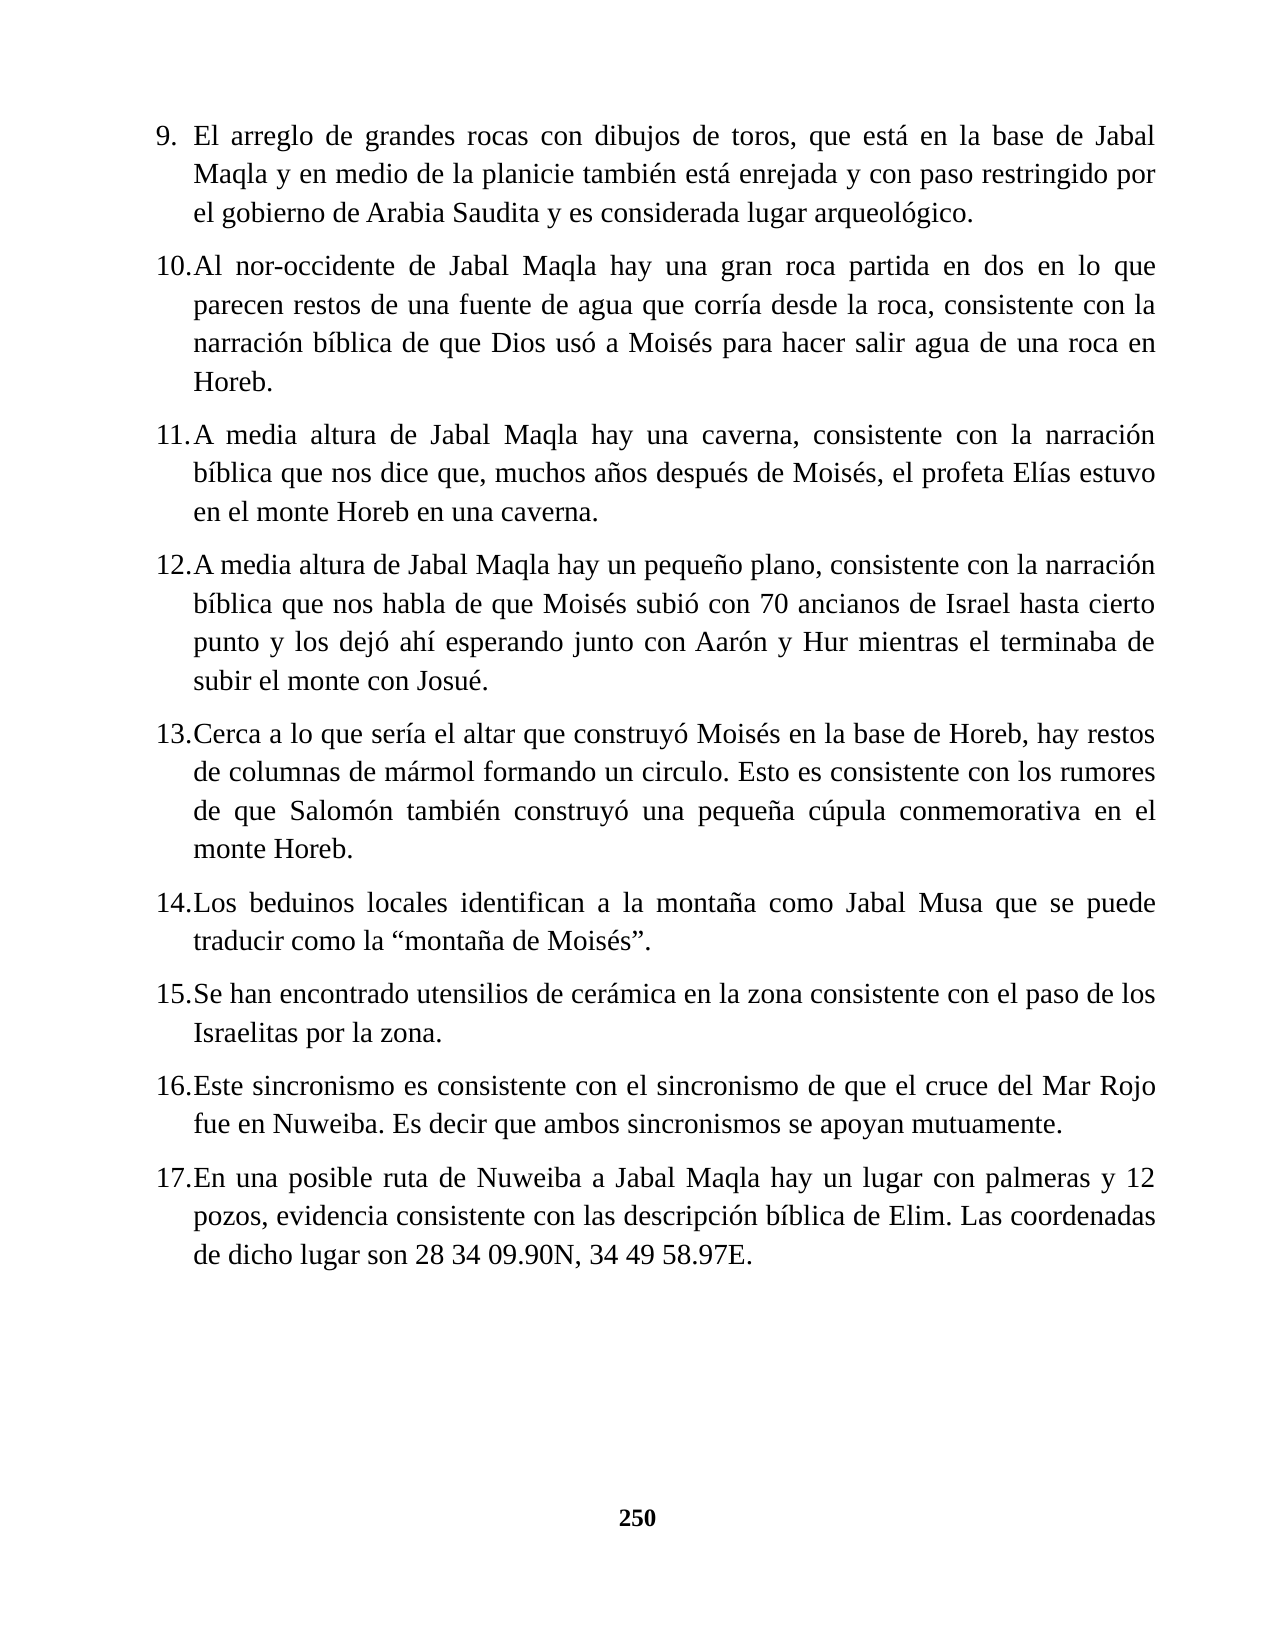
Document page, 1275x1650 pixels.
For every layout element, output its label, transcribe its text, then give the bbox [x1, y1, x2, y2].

list A media altura de Jabal Maqla hay un pequeño plano, consistente con la narración bíblica que nos habla de que Moisés subió con 70 ancianos de Israel hasta cierto punto y los dejó ahí esperando junto con Aarón y Hur mientras el terminaba de subir el monte con Josué. [156, 547, 1157, 696]
list El arreglo de grandes rocas con dibujos de toros, que está en la base de Jabal Maqla y en medio de la planicie también está enrejada y con paso restringido por el gobierno de Arabia Saudita y es considerada lugar arqueológico. [156, 118, 1157, 229]
list En una posible ruta de Nuweiba a Jabal Maqla hay un lugar con palmeras y 12 pozos, evidencia consistente con las descripción bíblica de Elim. Las coordenadas de dicho lugar son 28 34 09.90N, 34 49 58.97E. [156, 1160, 1157, 1270]
list Se han encontrado utensilios de cerámica en la zona consistente con el paso de los Israelitas por la zona. [156, 976, 1157, 1048]
list A media altura de Jabal Maqla hay una caverna, consistente con la narración bíblica que nos dice que, muchos años después de Moisés, el profeta Elías estuvo en el monte Horeb en una caverna. [156, 417, 1157, 528]
list Cerca a lo que sería el altar que construyó Moisés en la base de Horeb, hay restos de columnas de mármol formando un circulo. Esto es consistente con los rumores de que Salomón también construyó una pequeña cúpula conmemorativa en el monte Horeb. [156, 716, 1157, 865]
list Este sincronismo es consistente con el sincronismo de que el cruce del Mar Rojo fue en Nuweiba. Es decir que ambos sincronismos se apoyan mutuamente. [156, 1068, 1157, 1140]
list Al nor-occidente de Jabal Maqla hay una gran roca partida en dos en lo que parecen restos de una fuente de agua que corría desde la roca, consistente con la narración bíblica de que Dios usó a Moisés para hacer salir agua de una roca en Horeb. [156, 248, 1157, 397]
list Los beduinos locales identifican a la montaña como Jabal Musa que se puede traducir como la “montaña de Moisés”. [156, 885, 1157, 957]
